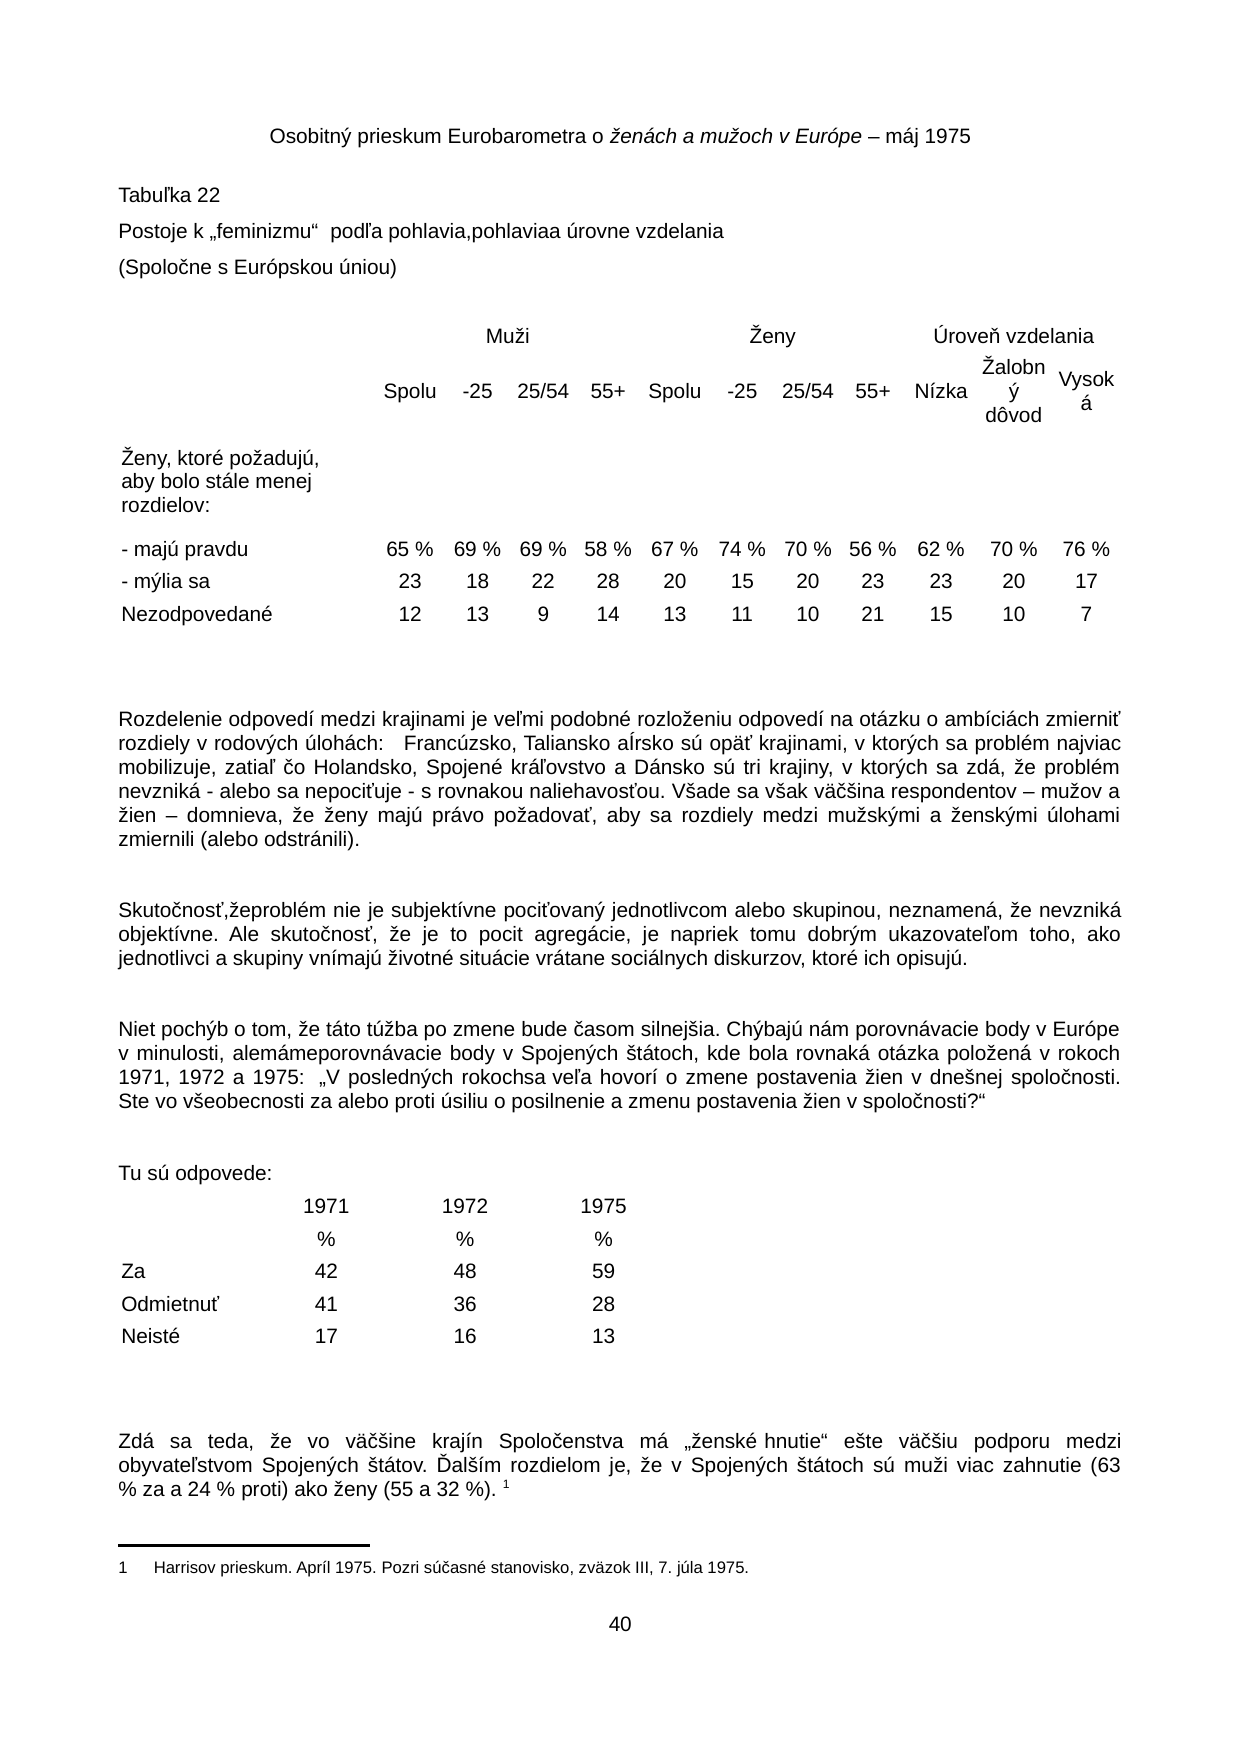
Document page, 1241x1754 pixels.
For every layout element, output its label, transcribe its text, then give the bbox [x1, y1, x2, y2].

text Rozdelenie odpovedí medzi krajinami je veľmi podobné rozloženiu odpovedí na otázku o ambíciách zmierniť rozdiely v rodových úlohách: Francúzsko, Taliansko aÍrsko sú opäť krajinami, v ktorých sa problém najviac mobilizuje, zatiaľ čo Holandsko, Spojené kráľovstvo a Dánsko sú tri krajiny, v ktorých sa zdá, že problém nevzniká - alebo sa nepociťuje - s rovnakou naliehavosťou. Všade sa však väčšina respondentov – mužov a žien – domnieva, že ženy majú právo požadovať, aby sa rozdiely medzi mužskými a ženskými úlohami zmiernili (alebo odstránili). [118, 707, 1122, 851]
table_cell % [257, 1223, 395, 1255]
table_header [118, 320, 327, 352]
table_cell -25 [709, 352, 775, 430]
table_cell 20 [775, 565, 841, 597]
table_cell 20 [977, 565, 1050, 597]
table_cell 25/54 [775, 352, 841, 430]
table_header Úroveň vzdelania [905, 320, 1122, 352]
table_cell [444, 430, 510, 533]
table_cell 59 [534, 1255, 673, 1287]
table_cell 42 [257, 1255, 395, 1287]
table_cell 28 [576, 565, 640, 597]
text (Spoločne s Európskou úniou) [118, 254, 1122, 278]
table_cell 62 % [905, 533, 977, 565]
table_cell 10 [977, 598, 1050, 630]
table_header [327, 320, 375, 352]
table_cell 9 [510, 598, 576, 630]
table_cell Ženy, ktoré požadujú, aby bolo stále menej rozdielov: [118, 430, 327, 533]
table_cell Vysoká [1050, 352, 1122, 430]
text Tu sú odpovede: [118, 1160, 1122, 1184]
table_cell 17 [1050, 565, 1122, 597]
table_cell [327, 430, 375, 533]
table_cell 65 % [375, 533, 444, 565]
table_cell Odmietnuť [118, 1287, 257, 1320]
table_cell 13 [534, 1320, 673, 1352]
table_cell 22 [510, 565, 576, 597]
table_header Ženy [640, 320, 905, 352]
table_cell 41 [257, 1287, 395, 1320]
table_cell Za [118, 1255, 257, 1287]
table_cell 55+ [576, 352, 640, 430]
table_cell 28 [534, 1287, 673, 1320]
text Zdá sa teda, že vo väčšine krajín Spoločenstva má „ženské hnutie“ ešte väčšiu podporu medzi obyvateľstvom Spojených štátov. Ďalším rozdielom je, že v Spojených štátoch sú muži viac zahnutie (63 % za a 24 % proti) ako ženy (55 a 32 %). [118, 1429, 1122, 1501]
table_cell [841, 430, 905, 533]
table_cell [327, 352, 375, 430]
table_cell 21 [841, 598, 905, 630]
table_cell 15 [905, 598, 977, 630]
table_cell 55+ [841, 352, 905, 430]
table_header 1971 [257, 1190, 395, 1222]
table_cell 15 [709, 565, 775, 597]
table_cell 7 [1050, 598, 1122, 630]
text Harrisov prieskum. Apríl 1975. Pozri súčasné stanovisko, zväzok III, 7. júla 1975. [118, 1557, 1122, 1577]
table_cell [905, 430, 977, 533]
table_cell 20 [640, 565, 709, 597]
table_cell [327, 565, 375, 597]
table_cell [510, 430, 576, 533]
text Tabuľka 22 [118, 183, 1122, 207]
table_header 1972 [395, 1190, 534, 1222]
table_cell 48 [395, 1255, 534, 1287]
table_cell Spolu [640, 352, 709, 430]
table_header 1975 [534, 1190, 673, 1222]
table_cell % [534, 1223, 673, 1255]
table_cell 70 % [775, 533, 841, 565]
table_cell 56 % [841, 533, 905, 565]
table_cell [640, 430, 709, 533]
table_cell 76 % [1050, 533, 1122, 565]
table_cell [775, 430, 841, 533]
table_cell Neisté [118, 1320, 257, 1352]
table_cell 23 [905, 565, 977, 597]
table_cell - mýlia sa [118, 565, 327, 597]
table_cell 67 % [640, 533, 709, 565]
table_cell [576, 430, 640, 533]
table_cell 10 [775, 598, 841, 630]
text Postoje k „feminizmu“ podľa pohlavia,pohlaviaa úrovne vzdelania [118, 219, 1122, 243]
table_cell 74 % [709, 533, 775, 565]
table_cell - majú pravdu [118, 533, 327, 565]
table_header [118, 1190, 257, 1222]
table_cell 17 [257, 1320, 395, 1352]
table_cell Žalobný dôvod [977, 352, 1050, 430]
table_cell [709, 430, 775, 533]
table_cell Spolu [375, 352, 444, 430]
table_cell -25 [444, 352, 510, 430]
table_cell 13 [640, 598, 709, 630]
table_cell [118, 352, 327, 430]
table_cell 36 [395, 1287, 534, 1320]
text Niet pochýb o tom, že táto túžba po zmene bude časom silnejšia. Chýbajú nám porovnávacie body v Európe v minulosti, alemámeporovnávacie body v Spojených štátoch, kde bola rovnaká otázka položená v rokoch 1971, 1972 a 1975: „V posledných rokochsa veľa hovorí o zmene postavenia žien v dnešnej spoločnosti. Ste vo všeobecnosti za alebo proti úsiliu o posilnenie a zmenu postavenia žien v spoločnosti?“ [118, 1017, 1122, 1113]
table_cell [327, 533, 375, 565]
table_cell 25/54 [510, 352, 576, 430]
table_cell 69 % [510, 533, 576, 565]
text Skutočnosť,žeproblém nie je subjektívne pociťovaný jednotlivcom alebo skupinou, neznamená, že nevzniká objektívne. Ale skutočnosť, že je to pocit agregácie, je napriek tomu dobrým ukazovateľom toho, ako jednotlivci a skupiny vnímajú životné situácie vrátane sociálnych diskurzov, ktoré ich opisujú. [118, 898, 1122, 970]
table_header Muži [375, 320, 640, 352]
table_cell 58 % [576, 533, 640, 565]
table_cell [327, 598, 375, 630]
table_cell 13 [444, 598, 510, 630]
table_cell 14 [576, 598, 640, 630]
table_cell 18 [444, 565, 510, 597]
table_cell 23 [841, 565, 905, 597]
table_cell [1050, 430, 1122, 533]
table_cell 69 % [444, 533, 510, 565]
table_cell Nezodpovedané [118, 598, 327, 630]
table_cell [118, 1223, 257, 1255]
table_cell 16 [395, 1320, 534, 1352]
table_cell 11 [709, 598, 775, 630]
table_cell 23 [375, 565, 444, 597]
table_cell [375, 430, 444, 533]
table_cell % [395, 1223, 534, 1255]
table_cell 12 [375, 598, 444, 630]
table_cell Nízka [905, 352, 977, 430]
table_cell 70 % [977, 533, 1050, 565]
table_cell [977, 430, 1050, 533]
